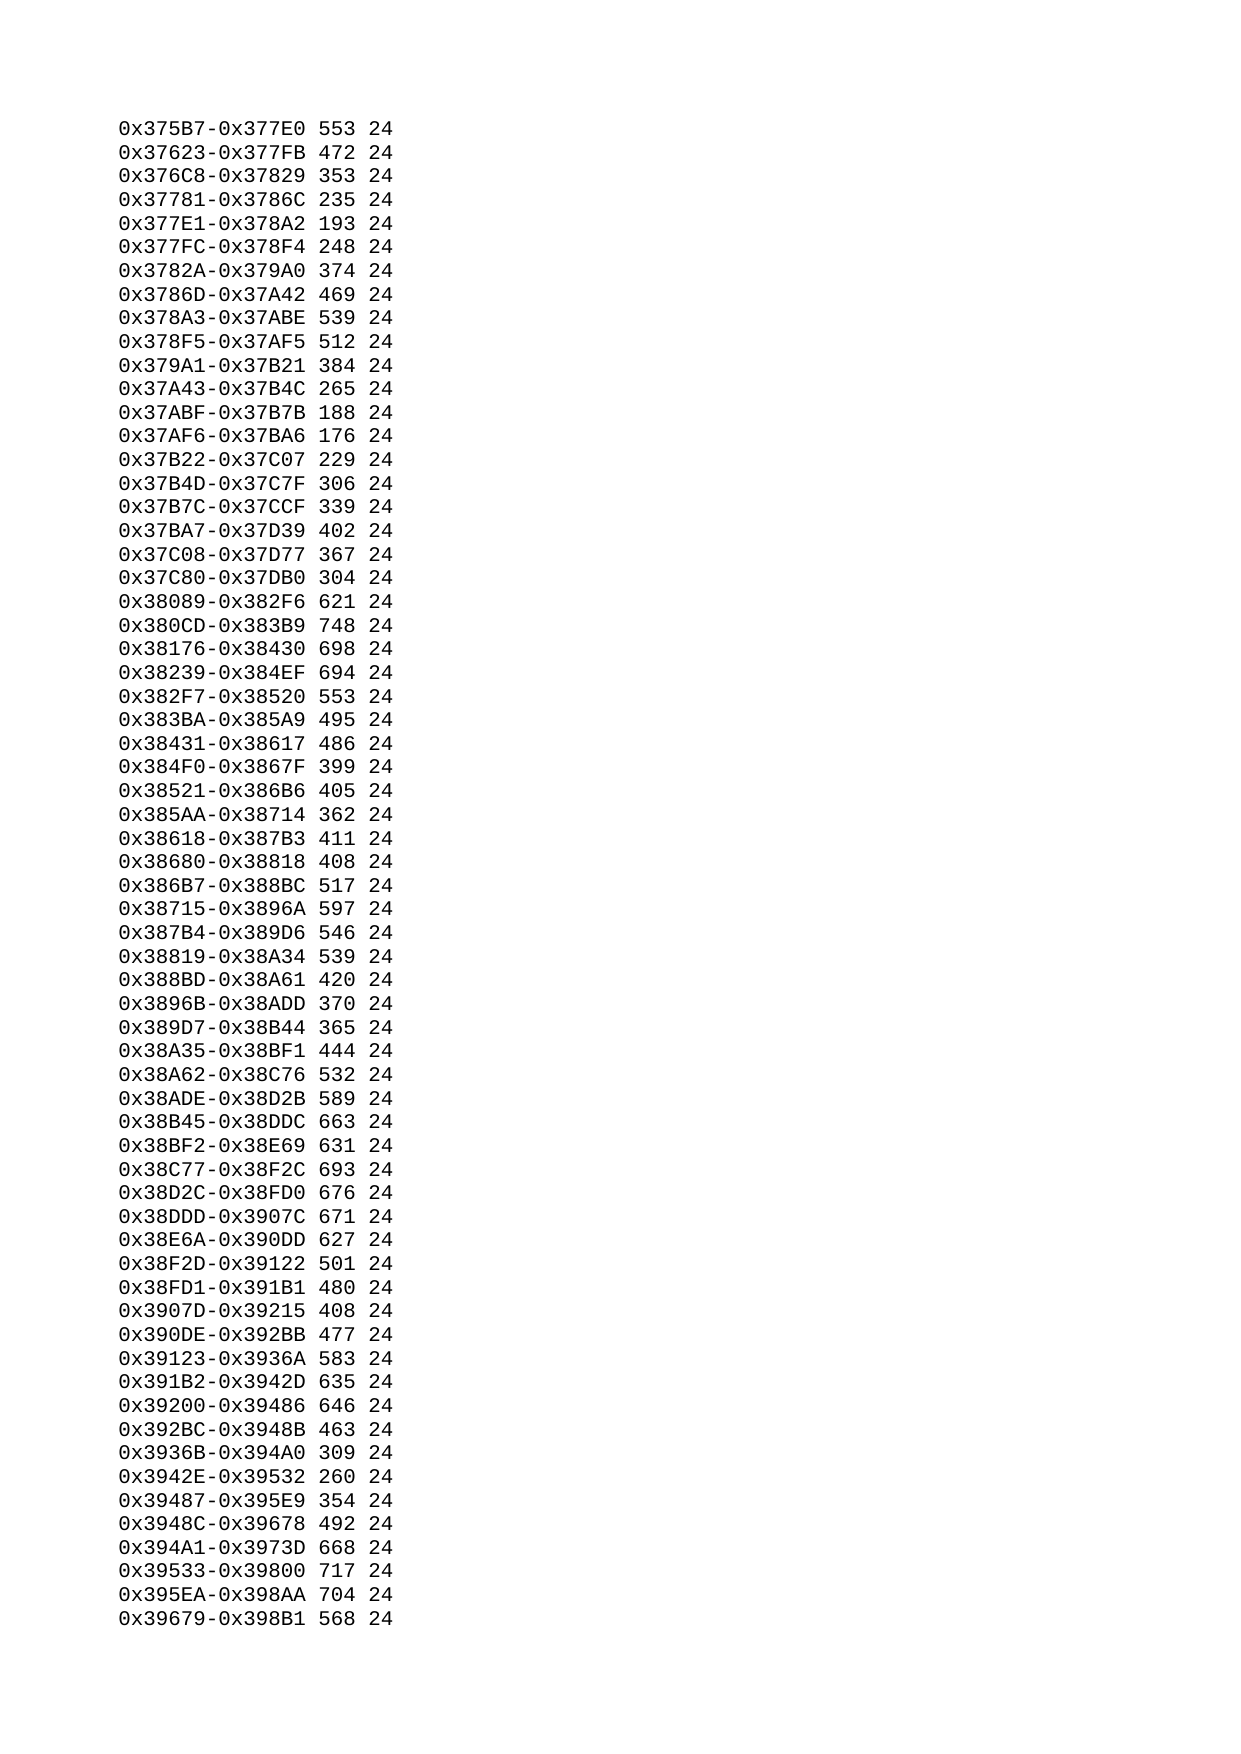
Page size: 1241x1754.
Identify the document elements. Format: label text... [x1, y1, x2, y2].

text 0x38A62-0x38C76 532 24 [118, 1064, 1122, 1088]
text 0x37B22-0x37C07 229 24 [118, 449, 1122, 473]
text 0x38C77-0x38F2C 693 24 [118, 1158, 1122, 1182]
text 0x378A3-0x37ABE 539 24 [118, 307, 1122, 331]
text 0x38D2C-0x38FD0 676 24 [118, 1182, 1122, 1206]
text 0x39123-0x3936A 583 24 [118, 1348, 1122, 1371]
text 0x38176-0x38430 698 24 [118, 638, 1122, 662]
text 0x37B7C-0x37CCF 339 24 [118, 496, 1122, 520]
text 0x390DE-0x392BB 477 24 [118, 1324, 1122, 1348]
text 0x38ADE-0x38D2B 589 24 [118, 1088, 1122, 1111]
text 0x3786D-0x37A42 469 24 [118, 284, 1122, 307]
text 0x376C8-0x37829 353 24 [118, 165, 1122, 189]
text 0x380CD-0x383B9 748 24 [118, 615, 1122, 638]
text 0x37B4D-0x37C7F 306 24 [118, 473, 1122, 496]
text 0x3907D-0x39215 408 24 [118, 1300, 1122, 1324]
text 0x38F2D-0x39122 501 24 [118, 1253, 1122, 1277]
text 0x379A1-0x37B21 384 24 [118, 354, 1122, 378]
text 0x394A1-0x3973D 668 24 [118, 1537, 1122, 1561]
text 0x37AF6-0x37BA6 176 24 [118, 426, 1122, 449]
text 0x377FC-0x378F4 248 24 [118, 236, 1122, 260]
text 0x37781-0x3786C 235 24 [118, 189, 1122, 213]
text 0x38680-0x38818 408 24 [118, 851, 1122, 875]
text 0x37C80-0x37DB0 304 24 [118, 567, 1122, 591]
text 0x386B7-0x388BC 517 24 [118, 875, 1122, 898]
text 0x37BA7-0x37D39 402 24 [118, 520, 1122, 544]
text 0x37623-0x377FB 472 24 [118, 142, 1122, 165]
text 0x377E1-0x378A2 193 24 [118, 213, 1122, 236]
text 0x37C08-0x37D77 367 24 [118, 544, 1122, 567]
text 0x387B4-0x389D6 546 24 [118, 922, 1122, 946]
text 0x39487-0x395E9 354 24 [118, 1489, 1122, 1513]
text 0x38A35-0x38BF1 444 24 [118, 1040, 1122, 1064]
text 0x395EA-0x398AA 704 24 [118, 1584, 1122, 1608]
text 0x383BA-0x385A9 495 24 [118, 709, 1122, 733]
text 0x391B2-0x3942D 635 24 [118, 1371, 1122, 1395]
text 0x38819-0x38A34 539 24 [118, 946, 1122, 969]
text 0x38E6A-0x390DD 627 24 [118, 1229, 1122, 1253]
text 0x392BC-0x3948B 463 24 [118, 1419, 1122, 1442]
text 0x38DDD-0x3907C 671 24 [118, 1206, 1122, 1229]
text 0x3782A-0x379A0 374 24 [118, 260, 1122, 284]
text 0x38521-0x386B6 405 24 [118, 780, 1122, 804]
text 0x39200-0x39486 646 24 [118, 1395, 1122, 1419]
text 0x384F0-0x3867F 399 24 [118, 757, 1122, 780]
text 0x39533-0x39800 717 24 [118, 1561, 1122, 1584]
text 0x389D7-0x38B44 365 24 [118, 1017, 1122, 1040]
text 0x375B7-0x377E0 553 24 [118, 118, 1122, 142]
text 0x3942E-0x39532 260 24 [118, 1466, 1122, 1489]
text 0x38089-0x382F6 621 24 [118, 591, 1122, 615]
text 0x378F5-0x37AF5 512 24 [118, 331, 1122, 354]
text 0x382F7-0x38520 553 24 [118, 686, 1122, 709]
text 0x38B45-0x38DDC 663 24 [118, 1111, 1122, 1135]
text 0x3936B-0x394A0 309 24 [118, 1442, 1122, 1466]
text 0x37A43-0x37B4C 265 24 [118, 378, 1122, 402]
text 0x385AA-0x38714 362 24 [118, 804, 1122, 827]
text 0x3896B-0x38ADD 370 24 [118, 993, 1122, 1017]
text 0x38431-0x38617 486 24 [118, 733, 1122, 757]
text 0x38618-0x387B3 411 24 [118, 827, 1122, 851]
text 0x3948C-0x39678 492 24 [118, 1513, 1122, 1537]
text 0x38239-0x384EF 694 24 [118, 662, 1122, 686]
text 0x38715-0x3896A 597 24 [118, 898, 1122, 922]
text 0x37ABF-0x37B7B 188 24 [118, 402, 1122, 426]
text 0x39679-0x398B1 568 24 [118, 1608, 1122, 1631]
text 0x38BF2-0x38E69 631 24 [118, 1135, 1122, 1158]
text 0x38FD1-0x391B1 480 24 [118, 1277, 1122, 1300]
text 0x388BD-0x38A61 420 24 [118, 969, 1122, 993]
